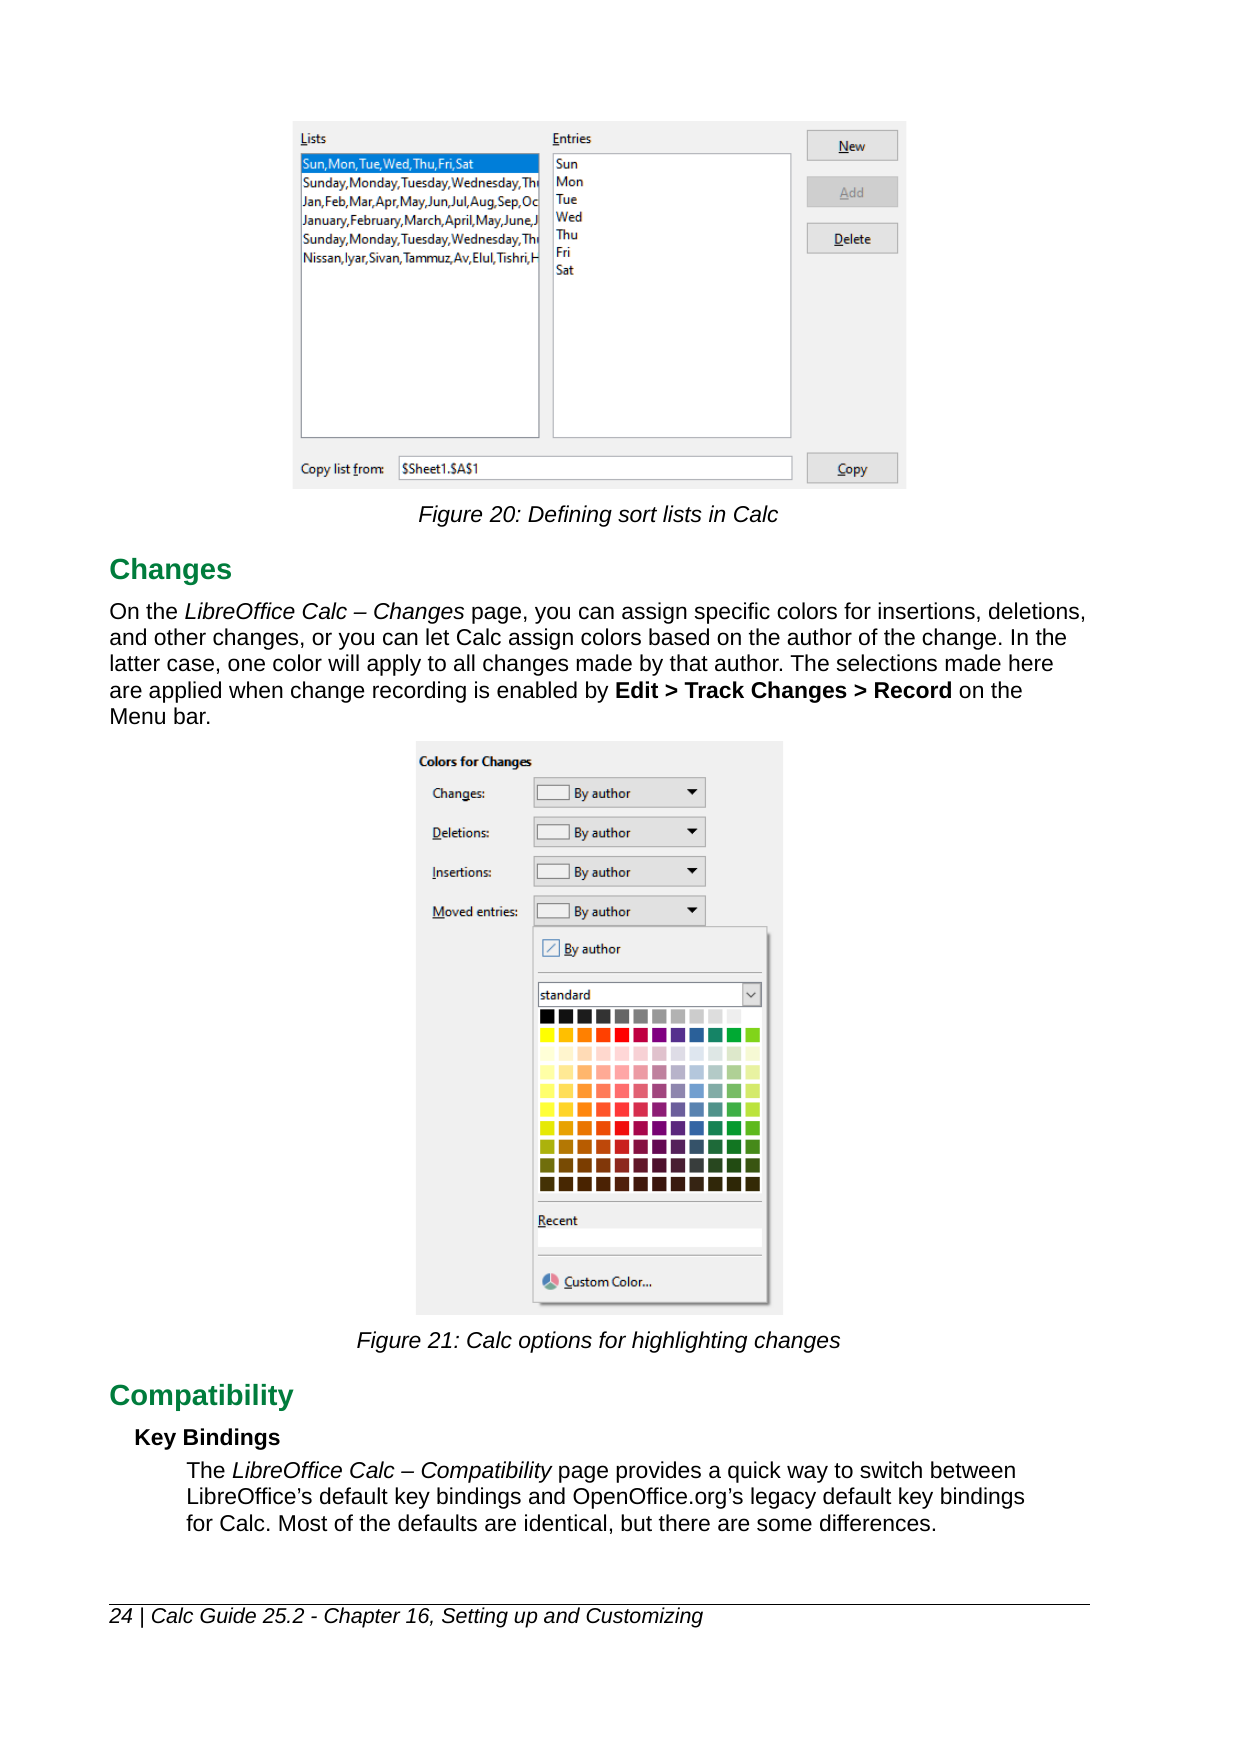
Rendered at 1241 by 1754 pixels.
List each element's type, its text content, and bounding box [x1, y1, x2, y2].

text Figure 21: Calc options for highlighting changes [356, 1327, 843, 1353]
text Key Bindings [134, 1424, 1090, 1451]
text Figure 20: Defining sort lists in Calc [292, 501, 907, 527]
text The LibreOffice Calc – Compatibility page provides a quick way to switch between LibreOffice’s default key bindings and OpenOffice.org’s legacy default key bindings for Calc. Most of the defaults are identical, but there are some differences. [186, 1457, 1090, 1536]
picture [292, 121, 907, 489]
picture [415, 741, 784, 1315]
text On the LibreOffice Calc – Changes page, you can assign specific colors for insertions, deletions, and other changes, or you can let Calc assign colors based on the author of the change. In the latter case, one color will apply to all changes made by that author. The selections made here are applied when change recording is enabled by Edit > Track Changes > Record on the Menu bar. [109, 598, 1090, 729]
subtitle Changes [109, 552, 1090, 585]
subtitle Compatibility [109, 1378, 1090, 1412]
